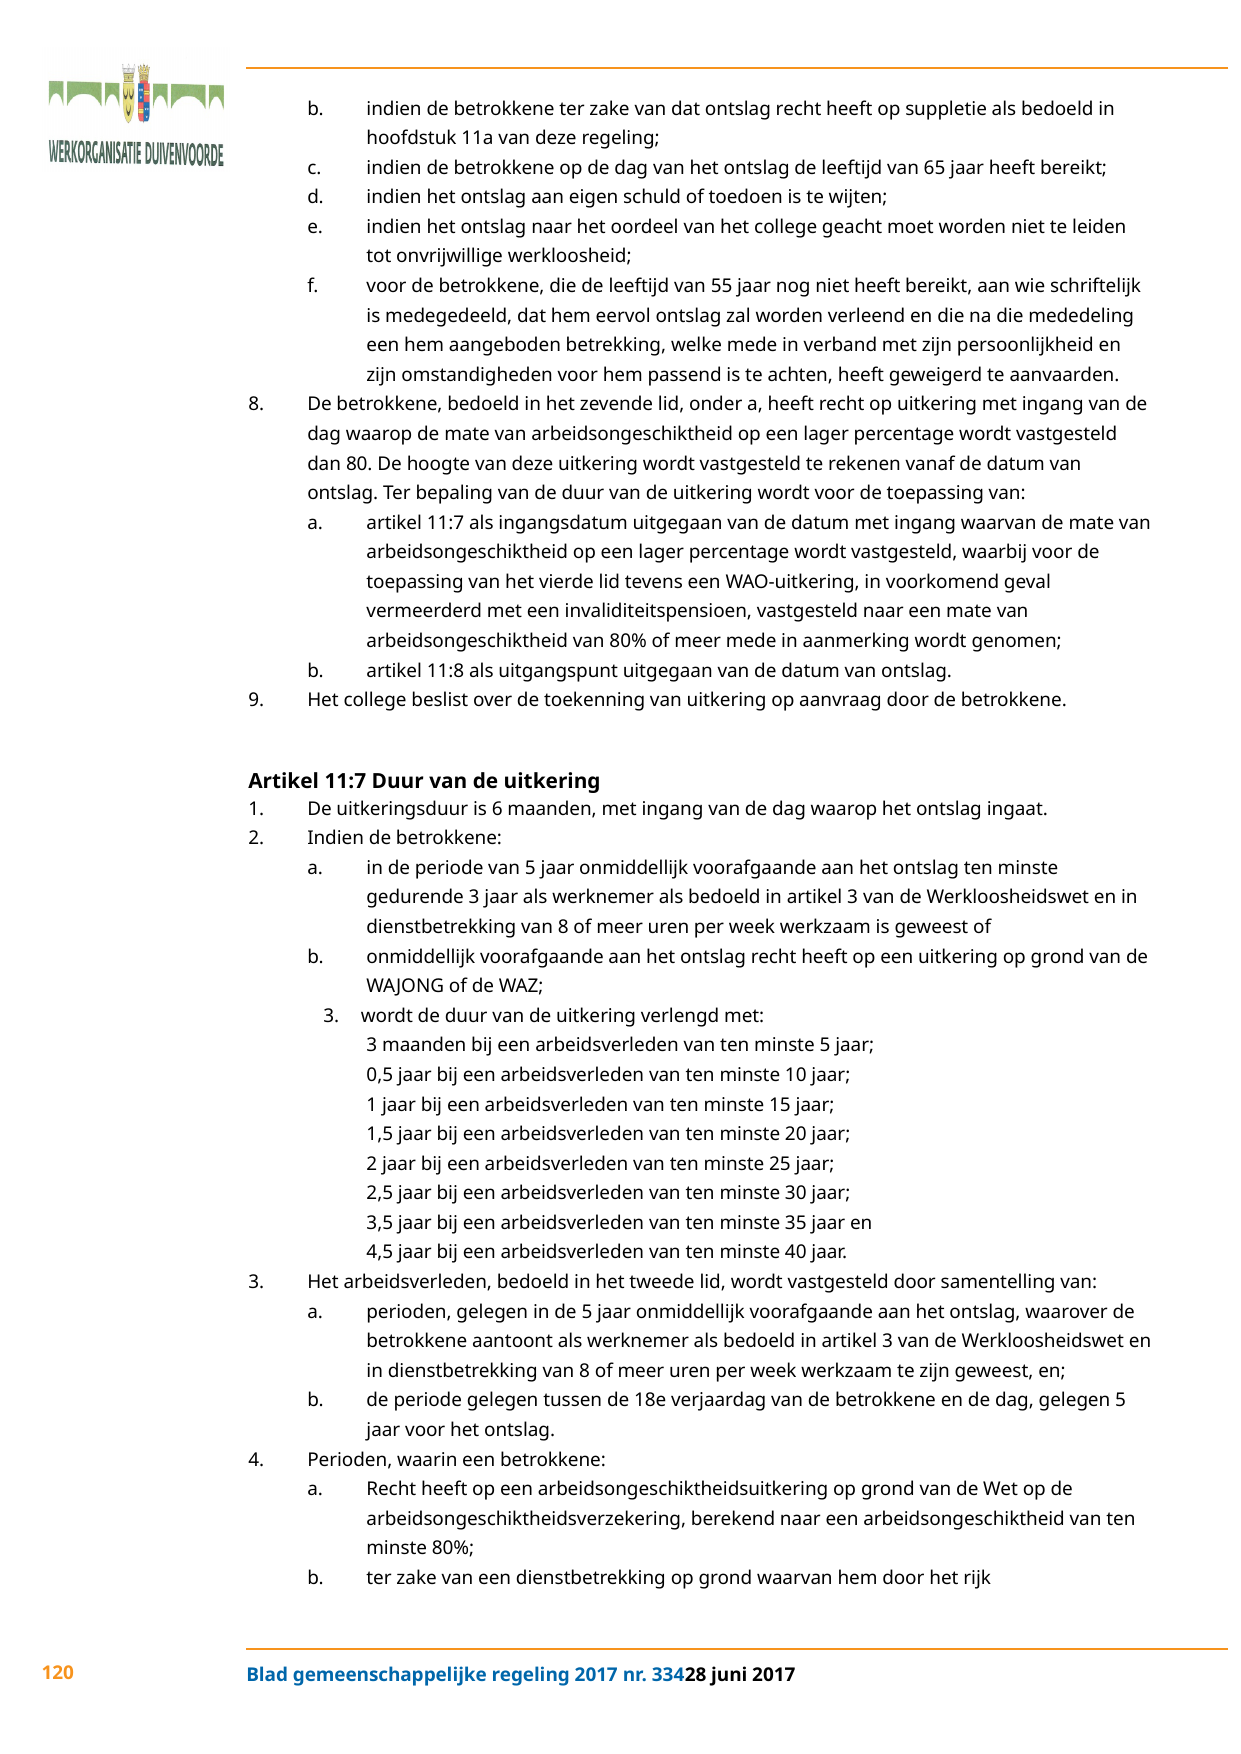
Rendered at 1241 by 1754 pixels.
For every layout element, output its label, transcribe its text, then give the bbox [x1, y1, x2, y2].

list indien het ontslag naar het oordeel van het college geacht moet worden niet te leiden tot onvrijwillige werkloosheid; [307, 213, 1152, 268]
list 3,5 jaar bij een arbeidsverleden van ten minste 35 jaar en [307, 1209, 1152, 1235]
list Het college beslist over de toekenning van uitkering op aanvraag door de betrokkene. [248, 686, 1152, 712]
text Artikel 11:7 Duur van de uitkering [248, 766, 1152, 795]
list Het arbeidsverleden, bedoeld in het tweede lid, wordt vastgesteld door samentelling van: [248, 1268, 1152, 1294]
list perioden, gelegen in de 5 jaar onmiddellijk voorafgaande aan het ontslag, waarover de betrokkene aantoont als werknemer als bedoeld in artikel 3 van de Werkloosheidswet en in dienstbetrekking van 8 of meer uren per week werkzaam te zijn geweest, en; [307, 1298, 1152, 1383]
list in de periode van 5 jaar onmiddellijk voorafgaande aan het ontslag ten minste gedurende 3 jaar als werknemer als bedoeld in artikel 3 van de Werkloosheidswet en in dienstbetrekking van 8 of meer uren per week werkzaam is geweest of [307, 854, 1152, 939]
list onmiddellijk voorafgaande aan het ontslag recht heeft op een uitkering op grond van de WAJONG of de WAZ; [307, 943, 1152, 998]
list artikel 11:8 als uitgangspunt uitgegaan van de datum van ontslag. [307, 657, 1152, 683]
list 0,5 jaar bij een arbeidsverleden van ten minste 10 jaar; [307, 1061, 1152, 1087]
list Recht heeft op een arbeidsongeschiktheidsuitkering op grond van de Wet op de arbeidsongeschiktheidsverzekering, berekend naar een arbeidsongeschiktheid van ten minste 80%; [307, 1475, 1152, 1560]
picture [41, 47, 231, 172]
list artikel 11:7 als ingangsdatum uitgegaan van de datum met ingang waarvan de mate van arbeidsongeschiktheid op een lager percentage wordt vastgesteld, waarbij voor de toepassing van het vierde lid tevens een WAO-uitkering, in voorkomend geval vermeerderd met een invaliditeitspensioen, vastgesteld naar een mate van arbeidsongeschiktheid van 80% of meer mede in aanmerking wordt genomen; [307, 509, 1152, 653]
list de periode gelegen tussen de 18e verjaardag van de betrokkene en de dag, gelegen 5 jaar voor het ontslag. [307, 1387, 1152, 1442]
list voor de betrokkene, die de leeftijd van 55 jaar nog niet heeft bereikt, aan wie schriftelijk is medegedeeld, dat hem eervol ontslag zal worden verleend en die na die mededeling een hem aangeboden betrekking, welke mede in verband met zijn persoonlijkheid en zijn omstandigheden voor hem passend is te achten, heeft geweigerd te aanvaarden. [307, 272, 1152, 387]
list wordt de duur van de uitkering verlengd met: [323, 1002, 1152, 1028]
list Indien de betrokkene: [248, 824, 1152, 850]
list indien de betrokkene ter zake van dat ontslag recht heeft op suppletie als bedoeld in hoofdstuk 11a van deze regeling; [307, 95, 1152, 150]
list Perioden, waarin een betrokkene: [248, 1446, 1152, 1471]
list 1 jaar bij een arbeidsverleden van ten minste 15 jaar; [307, 1091, 1152, 1116]
list 1,5 jaar bij een arbeidsverleden van ten minste 20 jaar; [307, 1120, 1152, 1146]
list ter zake van een dienstbetrekking op grond waarvan hem door het rijk [307, 1564, 1152, 1590]
list 2 jaar bij een arbeidsverleden van ten minste 25 jaar; [307, 1150, 1152, 1176]
list indien het ontslag aan eigen schuld of toedoen is te wijten; [307, 183, 1152, 209]
list indien de betrokkene op de dag van het ontslag de leeftijd van 65 jaar heeft bereikt; [307, 154, 1152, 180]
list 4,5 jaar bij een arbeidsverleden van ten minste 40 jaar. [307, 1239, 1152, 1264]
list 2,5 jaar bij een arbeidsverleden van ten minste 30 jaar; [307, 1179, 1152, 1205]
list 3 maanden bij een arbeidsverleden van ten minste 5 jaar; [307, 1032, 1152, 1057]
list De betrokkene, bedoeld in het zevende lid, onder a, heeft recht op uitkering met ingang van de dag waarop de mate van arbeidsongeschiktheid op een lager percentage wordt vastgesteld dan 80. De hoogte van deze uitkering wordt vastgesteld te rekenen vanaf de datum van ontslag. Ter bepaling van de duur van de uitkering wordt voor de toepassing van: [248, 391, 1152, 505]
list De uitkeringsduur is 6 maanden, met ingang van de dag waarop het ontslag ingaat. [248, 795, 1152, 821]
